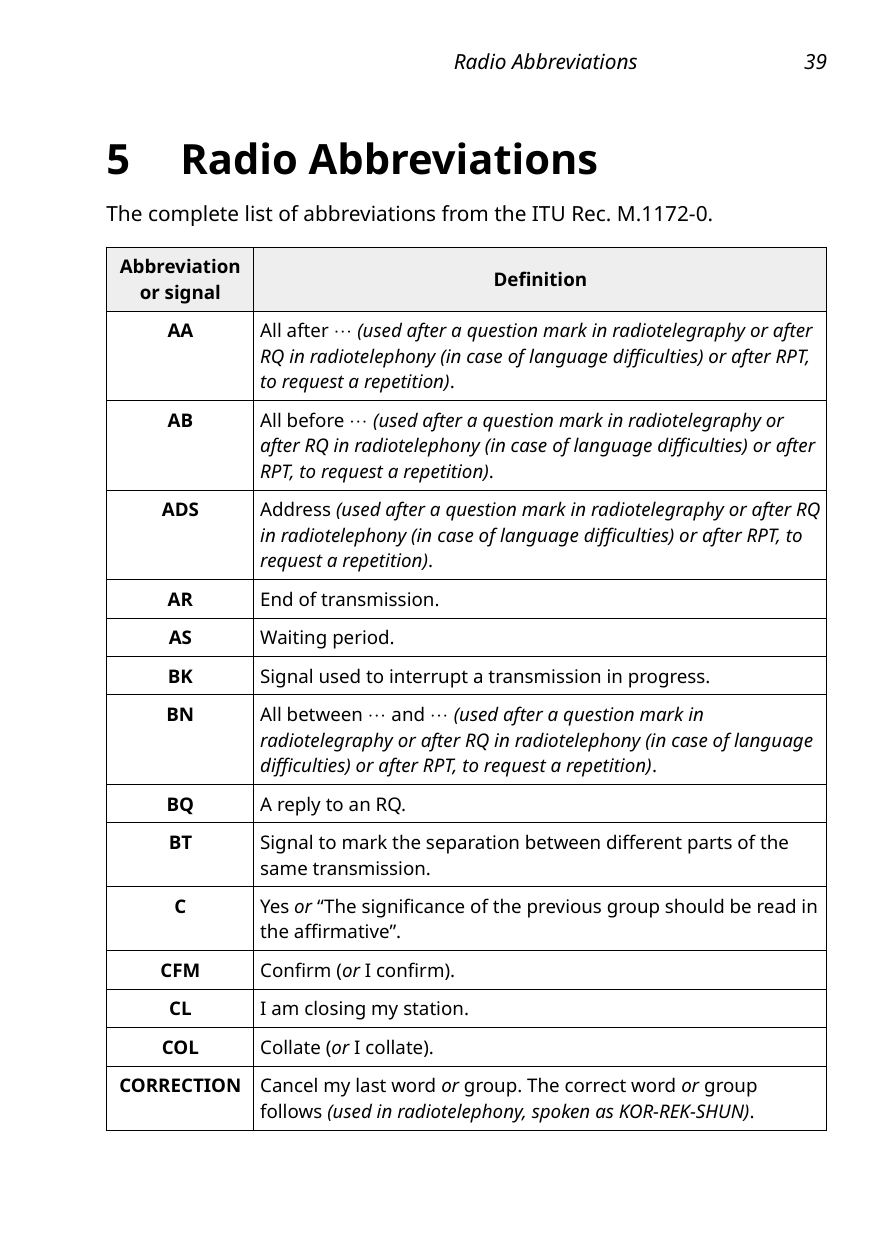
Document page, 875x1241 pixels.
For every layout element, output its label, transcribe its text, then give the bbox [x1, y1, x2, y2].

table_cell C [107, 887, 253, 950]
table_cell COL [107, 1028, 253, 1066]
table_cell Address (used after a question mark in radiotelegraphy or after RQ in radiotelephony (in case of language difficulties) or after RPT, to request a repetition). [254, 491, 826, 579]
table_cell I am closing my station. [254, 990, 826, 1027]
table_cell BK [107, 657, 253, 694]
subtitle Radio Abbreviations [106, 130, 827, 187]
table_cell Signal to mark the separation between different parts of the same transmission. [254, 823, 826, 886]
table_cell All between  and  (used after a question mark in radiotelegraphy or after RQ in radiotelephony (in case of language difficulties) or after RPT, to request a repetition). [254, 695, 826, 784]
table_cell Collate (or I collate). [254, 1028, 826, 1066]
table_header Abbreviation or signal [107, 248, 253, 311]
table_header Definition [254, 248, 826, 311]
table_cell AS [107, 619, 253, 656]
table_cell Cancel my last word or group. The correct word or group follows (used in radiotelephony, spoken as KOR-REK-SHUN). [254, 1067, 826, 1129]
table_cell Confirm (or I confirm). [254, 951, 826, 989]
table_cell All before  (used after a question mark in radiotelegraphy or after RQ in radiotelephony (in case of language difficulties) or after RPT, to request a repetition). [254, 401, 826, 489]
table_cell CFM [107, 951, 253, 989]
text The complete list of abbreviations from the ITU Rec. M.1172-0. [106, 199, 827, 228]
table_cell Signal used to interrupt a transmission in progress. [254, 657, 826, 694]
table_cell BQ [107, 785, 253, 822]
table_cell CL [107, 990, 253, 1027]
table_cell End of transmission. [254, 580, 826, 617]
table_cell A reply to an RQ. [254, 785, 826, 822]
table_cell All after  (used after a question mark in radiotelegraphy or after RQ in radiotelephony (in case of language difficulties) or after RPT, to request a repetition). [254, 312, 826, 400]
table_cell AR [107, 580, 253, 617]
table_cell Yes or “The significance of the previous group should be read in the affirmative”. [254, 887, 826, 950]
table_cell AA [107, 312, 253, 400]
table_cell BN [107, 695, 253, 784]
table_cell CORRECTION [107, 1067, 253, 1129]
table_cell ADS [107, 491, 253, 579]
table_cell AB [107, 401, 253, 489]
table_cell BT [107, 823, 253, 886]
table_cell Waiting period. [254, 619, 826, 656]
